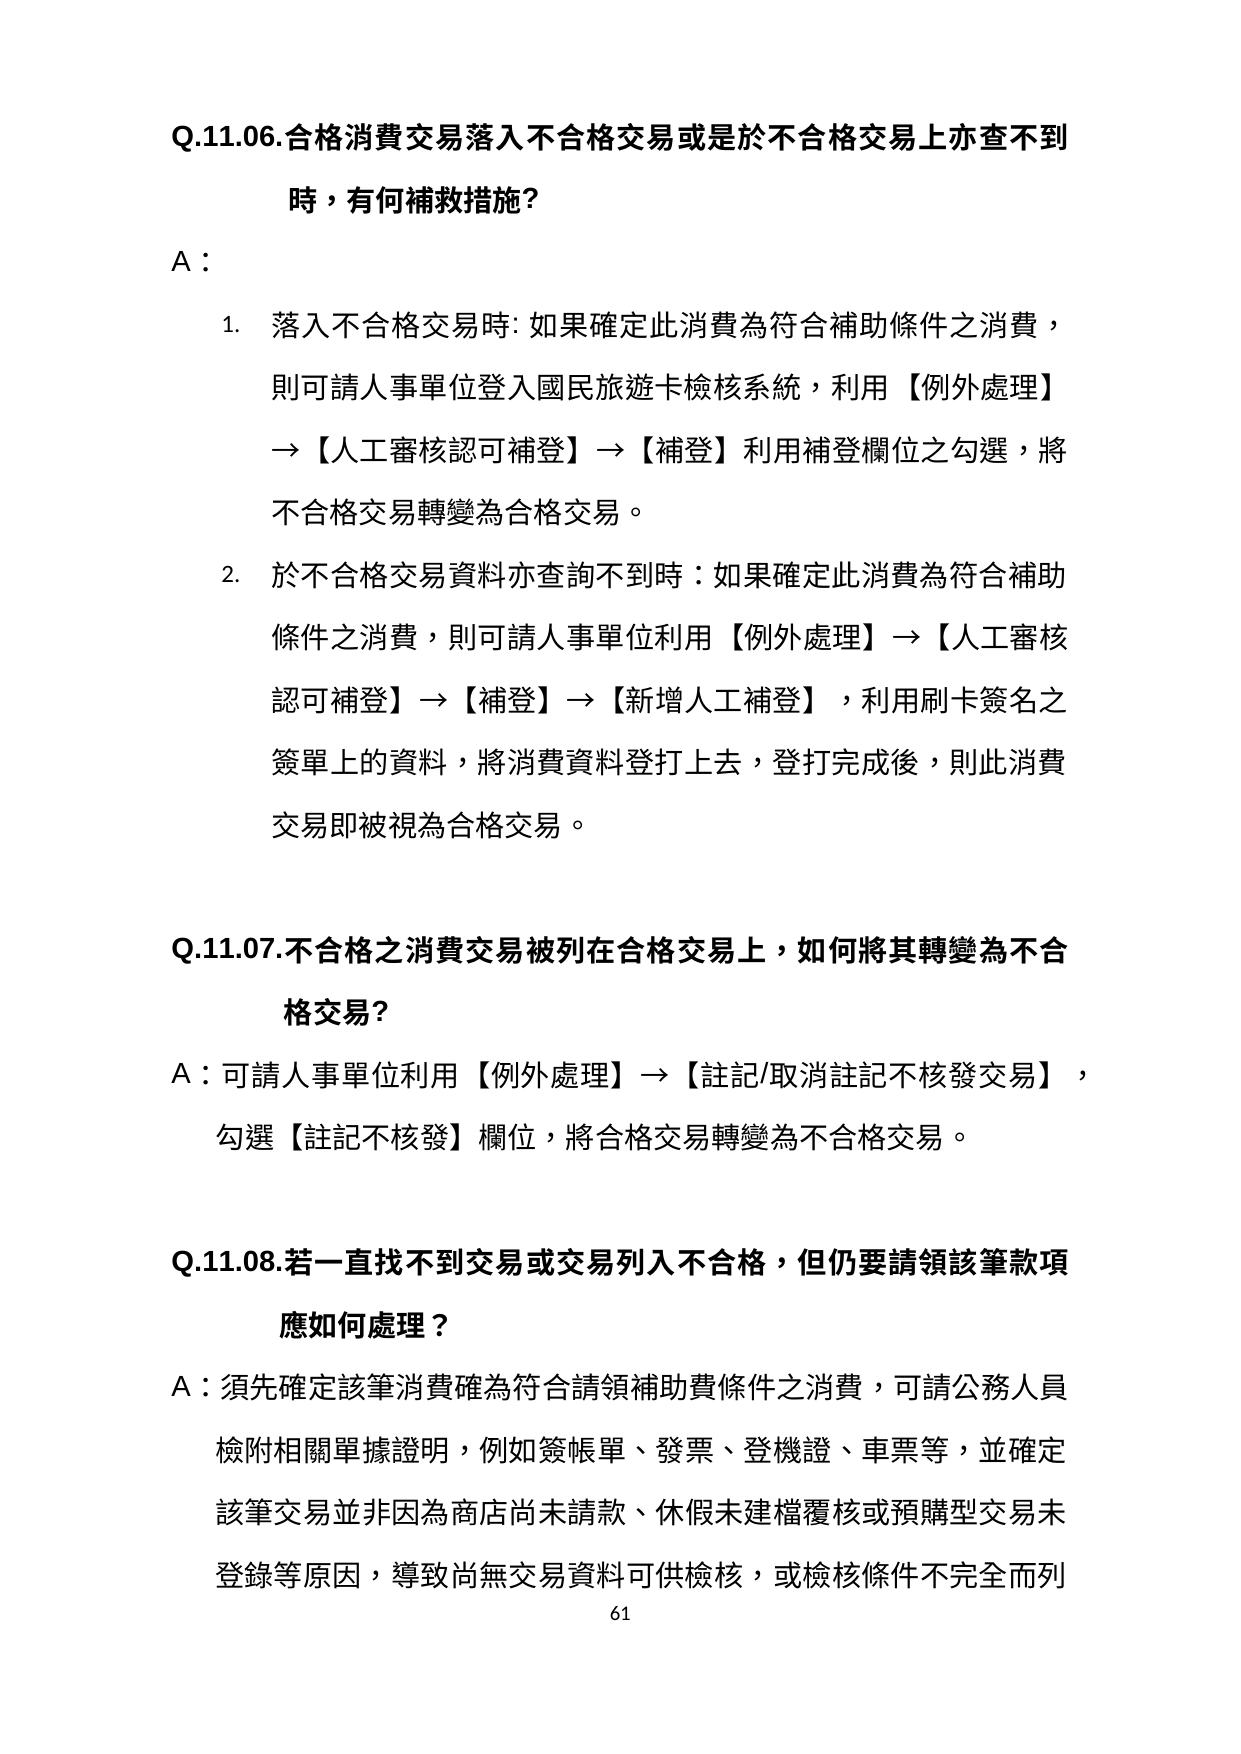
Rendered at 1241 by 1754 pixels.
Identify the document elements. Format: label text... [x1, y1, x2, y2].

text A：須先確定該筆消費確為符合請領補助費條件之消費，可請公務人員檢附相關單據證明，例如簽帳單、發票、登機證、車票等，並確定該筆交易並非因為商店尚未請款、休假未建檔覆核或預購型交易未登錄等原因，導致尚無交易資料可供檢核，或檢核條件不完全而列 [171, 1344, 1069, 1594]
text Q.11.06.合格消費交易落入不合格交易或是於不合格交易上亦查不到時，有何補救措施? [171, 94, 1069, 219]
text Q.11.07.不合格之消費交易被列在合格交易上，如何將其轉變為不合格交易? [171, 907, 1069, 1032]
text A：可請人事單位利用【例外處理】→【註記/取消註記不核發交易】，勾選【註記不核發】欄位，將合格交易轉變為不合格交易。 [171, 1032, 1069, 1157]
text Q.11.08.若一直找不到交易或交易列入不合格，但仍要請領該筆款項應如何處理？ [171, 1219, 1069, 1344]
list 於不合格交易資料亦查詢不到時：如果確定此消費為符合補助條件之消費，則可請人事單位利用【例外處理】→【人工審核認可補登】→【補登】→【新增人工補登】，利用刷卡簽名之簽單上的資料，將消費資料登打上去，登打完成後，則此消費交易即被視為合格交易。 [221, 532, 1069, 844]
text A： [171, 219, 1069, 282]
list 落入不合格交易時: 如果確定此消費為符合補助條件之消費，則可請人事單位登入國民旅遊卡檢核系統，利用【例外處理】→【人工審核認可補登】→【補登】利用補登欄位之勾選，將不合格交易轉變為合格交易。 [221, 282, 1069, 532]
